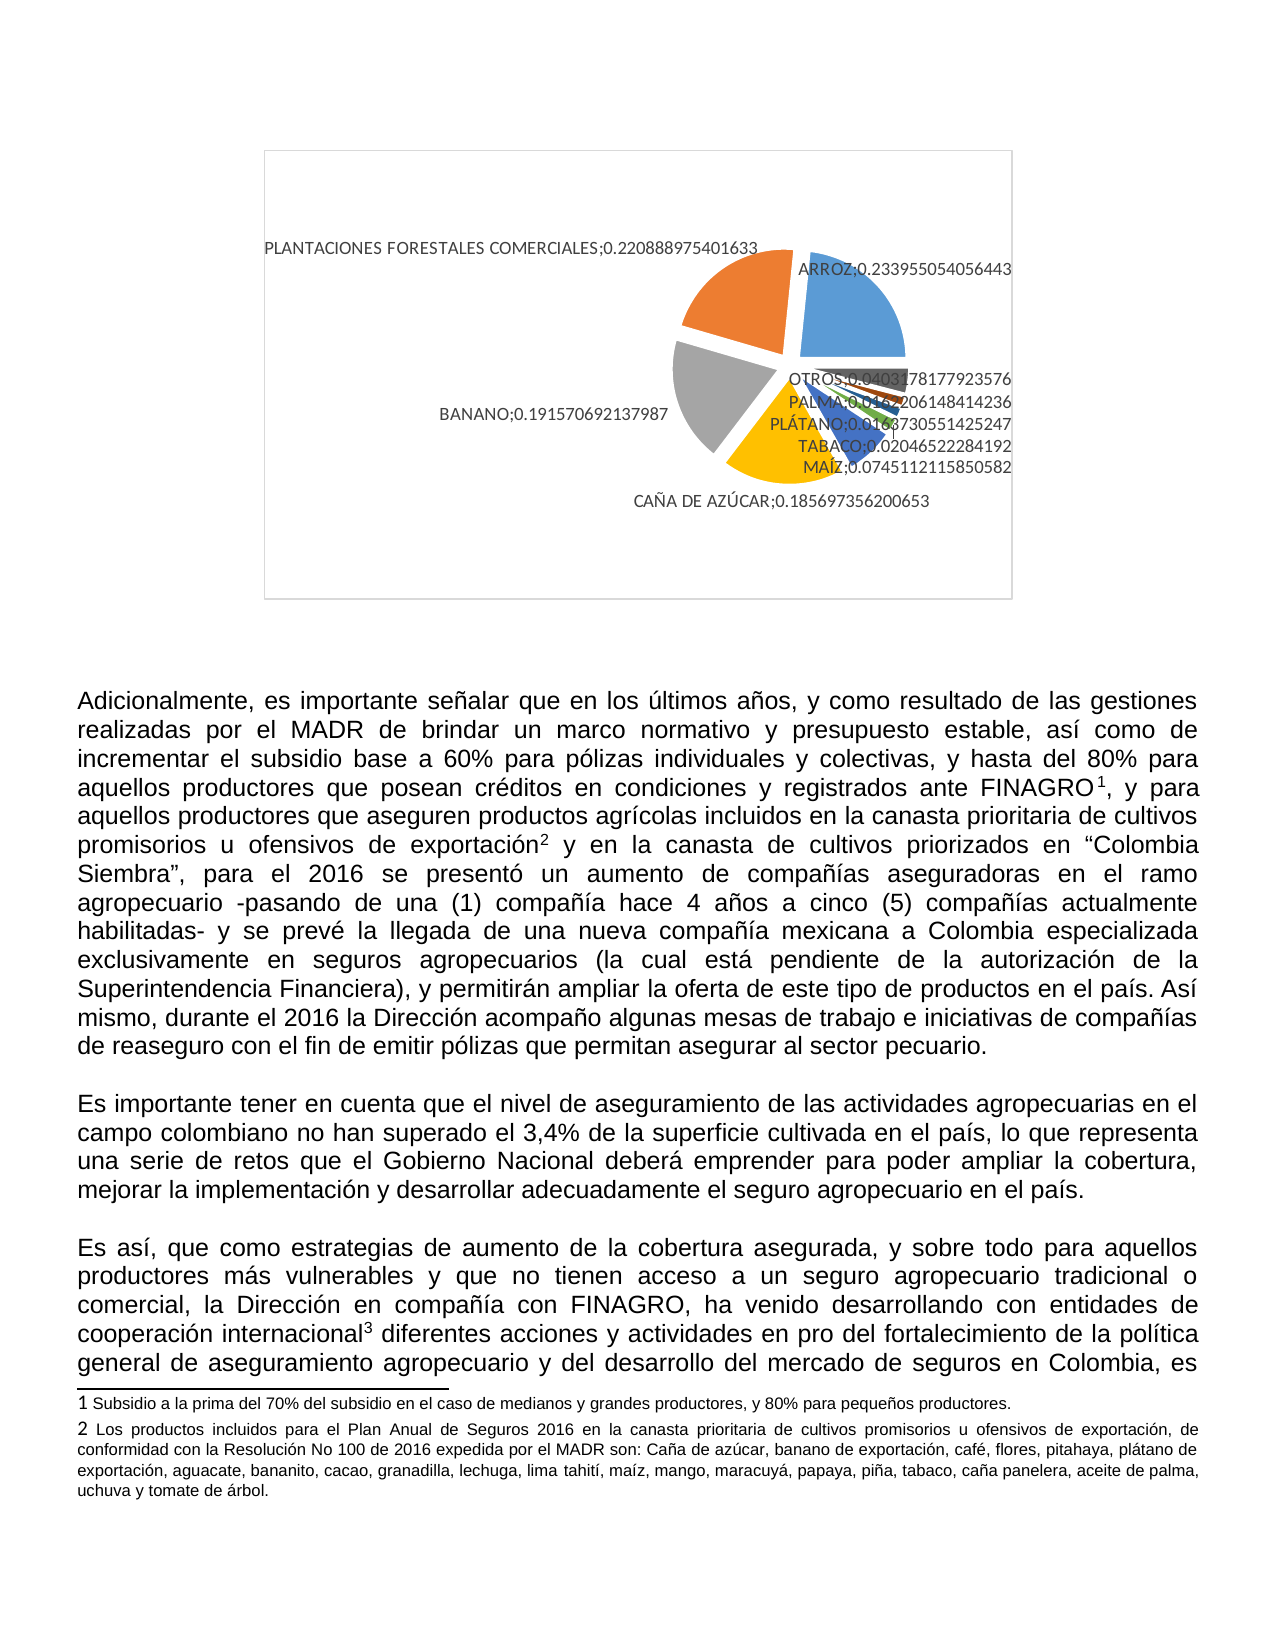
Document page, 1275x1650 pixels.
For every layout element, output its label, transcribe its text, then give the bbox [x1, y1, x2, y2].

text Adicionalmente, es importante señalar que en los últimos años, y como resultado de las gestiones realizadas por el MADR de brindar un marco normativo y presupuesto estable, así como de incrementar el subsidio base a 60% para pólizas individuales y colectivas, y hasta del 80% para aquellos productores que posean créditos en condiciones y registrados ante FINAGRO, y para aquellos productores que aseguren productos agrícolas incluidos en la canasta prioritaria de cultivos promisorios u ofensivos de exportación y en la canasta de cultivos priorizados en “Colombia Siembra”, para el 2016 se presentó un aumento de compañías aseguradoras en el ramo agropecuario -pasando de una (1) compañía hace 4 años a cinco (5) compañías actualmente habilitadas- y se prevé la llegada de una nueva compañía mexicana a Colombia especializada exclusivamente en seguros agropecuarios (la cual está pendiente de la autorización de la Superintendencia Financiera), y permitirán ampliar la oferta de este tipo de productos en el país. Así mismo, durante el 2016 la Dirección acompaño algunas mesas de trabajo e iniciativas de compañías de reaseguro con el fin de emitir pólizas que permitan asegurar al sector pecuario. [77, 686, 1200, 1060]
text Es así, que como estrategias de aumento de la cobertura asegurada, y sobre todo para aquellos productores más vulnerables y que no tienen acceso a un seguro agropecuario tradicional o comercial, la Dirección en compañía con FINAGRO, ha venido desarrollando con entidades de cooperación internacional diferentes acciones y actividades en pro del fortalecimiento de la política general de aseguramiento agropecuario y del desarrollo del mercado de seguros en Colombia, es [77, 1232, 1200, 1376]
text Los productos incluidos para el Plan Anual de Seguros 2016 en la canasta prioritaria de cultivos promisorios u ofensivos de exportación, de conformidad con la Resolución No 100 de 2016 expedida por el MADR son: Caña de azúcar, banano de exportación, café, flores, pitahaya, plátano de exportación, aguacate, bananito, cacao, granadilla, lechuga, lima tahití, maíz, mango, maracuyá, papaya, piña, tabaco, caña panelera, aceite de palma, uchuva y tomate de árbol. [77, 1415, 1200, 1500]
text Subsidio a la prima del 70% del subsidio en el caso de medianos y grandes productores, y 80% para pequeños productores. [77, 1389, 1200, 1415]
text Es importante tener en cuenta que el nivel de aseguramiento de las actividades agropecuarias en el campo colombiano no han superado el 3,4% de la superficie cultivada en el país, lo que representa una serie de retos que el Gobierno Nacional deberá emprender para poder ampliar la cobertura, mejorar la implementación y desarrollar adecuadamente el seguro agropecuario en el país. [77, 1089, 1200, 1204]
